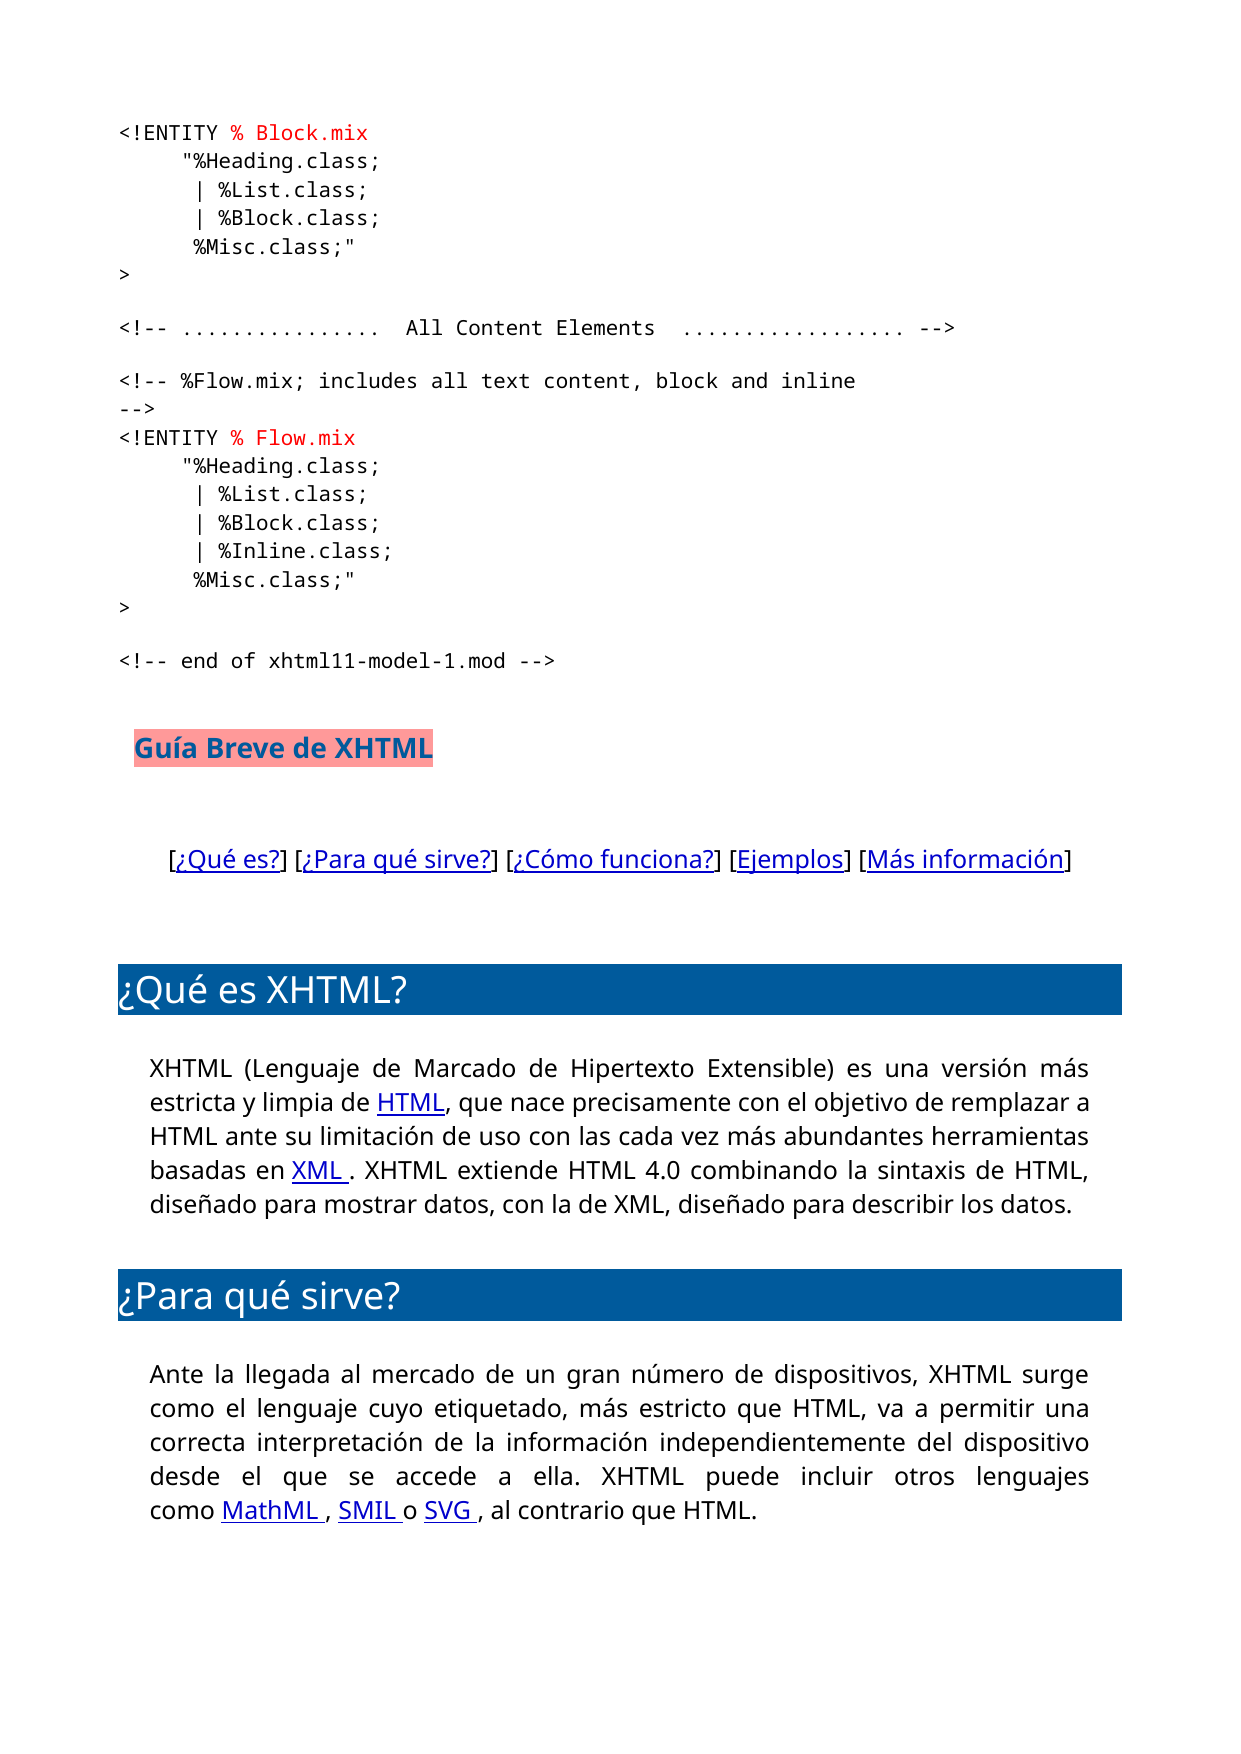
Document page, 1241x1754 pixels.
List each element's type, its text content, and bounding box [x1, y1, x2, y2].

text %Misc.class;" [118, 232, 1122, 260]
text > [118, 593, 1122, 622]
subtitle Guía Breve de XHTML [134, 729, 1106, 767]
text > [118, 260, 1122, 289]
text XHTML (Lenguaje de Marcado de Hipertexto Extensible) es una versión más estricta y limpia de HTML, que nace precisamente con el objetivo de remplazar a HTML ante su limitación de uso con las cada vez más abundantes herramientas basadas en XML . XHTML extiende HTML 4.0 combinando la sintaxis de HTML, diseñado para mostrar datos, con la de XML, diseñado para describir los datos. [149, 1051, 1091, 1221]
text | %Block.class; [118, 508, 1122, 536]
subtitle ¿Para qué sirve? [118, 1269, 1122, 1321]
subtitle ¿Qué es XHTML? [118, 964, 1122, 1015]
text Ante la llegada al mercado de un gran número de dispositivos, XHTML surge como el lenguaje cuyo etiquetado, más estricto que HTML, va a permitir una correcta interpretación de la información independientemente del dispositivo desde el que se accede a ella. XHTML puede incluir otros lenguajes como MathML , SMIL o SVG , al contrario que HTML. [149, 1356, 1091, 1527]
text | %Inline.class; [118, 536, 1122, 565]
text <!-- end of xhtml11-model-1.mod --> [118, 646, 1122, 674]
text %Misc.class;" [118, 565, 1122, 593]
text --> [118, 394, 1122, 423]
text <!ENTITY % Flow.mix [118, 423, 1122, 451]
text | %List.class; [118, 479, 1122, 508]
text <!ENTITY % Block.mix [118, 118, 1122, 147]
text <!-- %Flow.mix; includes all text content, block and inline [118, 366, 1122, 394]
text "%Heading.class; [118, 451, 1122, 479]
text [¿Qué es?] [¿Para qué sirve?] [¿Cómo funciona?] [Ejemplos] [Más información] [118, 842, 1122, 876]
text "%Heading.class; [118, 147, 1122, 175]
text | %List.class; [118, 175, 1122, 203]
text | %Block.class; [118, 203, 1122, 232]
text <!-- ................ All Content Elements .................. --> [118, 313, 1122, 341]
